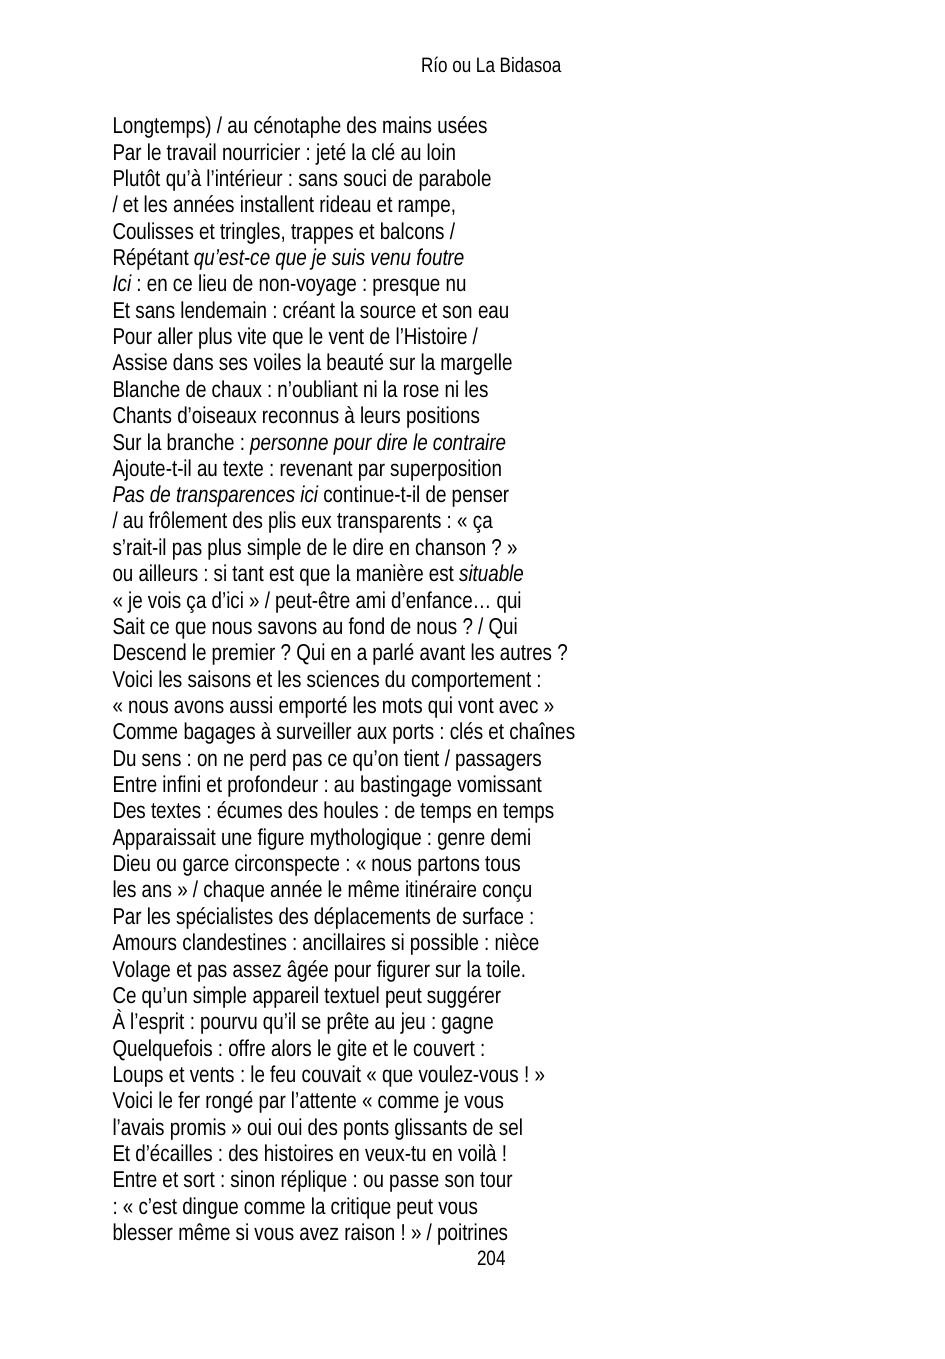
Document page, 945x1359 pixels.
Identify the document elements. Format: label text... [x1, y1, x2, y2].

text Et d’écailles : des histoires en veux-tu en voilà ! [112, 1140, 870, 1166]
text Descend le premier ? Qui en a parlé avant les autres ? [112, 639, 870, 666]
text s’rait-il pas plus simple de le dire en chanson ? » [112, 534, 870, 560]
text Répétant qu’est-ce que je suis venu foutre [112, 244, 870, 270]
text Pas de transparences ici continue-t-il de penser [112, 481, 870, 507]
text Des textes : écumes des houles : de temps en temps [112, 797, 870, 824]
text Longtemps) / au cénotaphe des mains usées [112, 112, 870, 138]
text Ce qu’un simple appareil textuel peut suggérer [112, 982, 870, 1008]
text Voici les saisons et les sciences du comportement : [112, 666, 870, 692]
text Sait ce que nous savons au fond de nous ? / Qui [112, 613, 870, 639]
text Blanche de chaux : n’oubliant ni la rose ni les [112, 376, 870, 402]
text À l’esprit : pourvu qu’il se prête au jeu : gagne [112, 1008, 870, 1034]
text Comme bagages à surveiller aux ports : clés et chaînes [112, 718, 870, 745]
text Voici le fer rongé par l’attente « comme je vous [112, 1087, 870, 1114]
text Du sens : on ne perd pas ce qu’on tient / passagers [112, 745, 870, 771]
text Entre infini et profondeur : au bastingage vomissant [112, 771, 870, 797]
text Ici : en ce lieu de non-voyage : presque nu [112, 270, 870, 297]
text Assise dans ses voiles la beauté sur la margelle [112, 349, 870, 376]
text Loups et vents : le feu couvait « que voulez-vous ! » [112, 1061, 870, 1087]
text Chants d’oiseaux reconnus à leurs positions [112, 402, 870, 428]
text Dieu ou garce circonspecte : « nous partons tous [112, 850, 870, 876]
text « nous avons aussi emporté les mots qui vont avec » [112, 692, 870, 718]
text Amours clandestines : ancillaires si possible : nièce [112, 929, 870, 956]
text Ajoute-t-il au texte : revenant par superposition [112, 455, 870, 481]
text Et sans lendemain : créant la source et son eau [112, 297, 870, 323]
text Entre et sort : sinon réplique : ou passe son tour [112, 1166, 870, 1193]
text : « c’est dingue comme la critique peut vous [112, 1193, 870, 1219]
text blesser même si vous avez raison ! » / poitrines [112, 1219, 870, 1245]
text / au frôlement des plis eux transparents : « ça [112, 507, 870, 534]
text Volage et pas assez âgée pour figurer sur la toile. [112, 956, 870, 982]
text / et les années installent rideau et rampe, [112, 191, 870, 218]
text Sur la branche : personne pour dire le contraire [112, 428, 870, 455]
text l’avais promis » oui oui des ponts glissants de sel [112, 1114, 870, 1140]
text ou ailleurs : si tant est que la manière est situable [112, 560, 870, 587]
text « je vois ça d’ici » / peut-être ami d’enfance… qui [112, 587, 870, 613]
text Plutôt qu’à l’intérieur : sans souci de parabole [112, 165, 870, 191]
text les ans » / chaque année le même itinéraire conçu [112, 876, 870, 903]
text Par le travail nourricier : jeté la clé au loin [112, 138, 870, 165]
text Pour aller plus vite que le vent de l’Histoire / [112, 323, 870, 349]
text Apparaissait une figure mythologique : genre demi [112, 824, 870, 850]
text Coulisses et tringles, trappes et balcons / [112, 218, 870, 244]
text Quelquefois : offre alors le gite et le couvert : [112, 1034, 870, 1061]
text Par les spécialistes des déplacements de surface : [112, 903, 870, 929]
